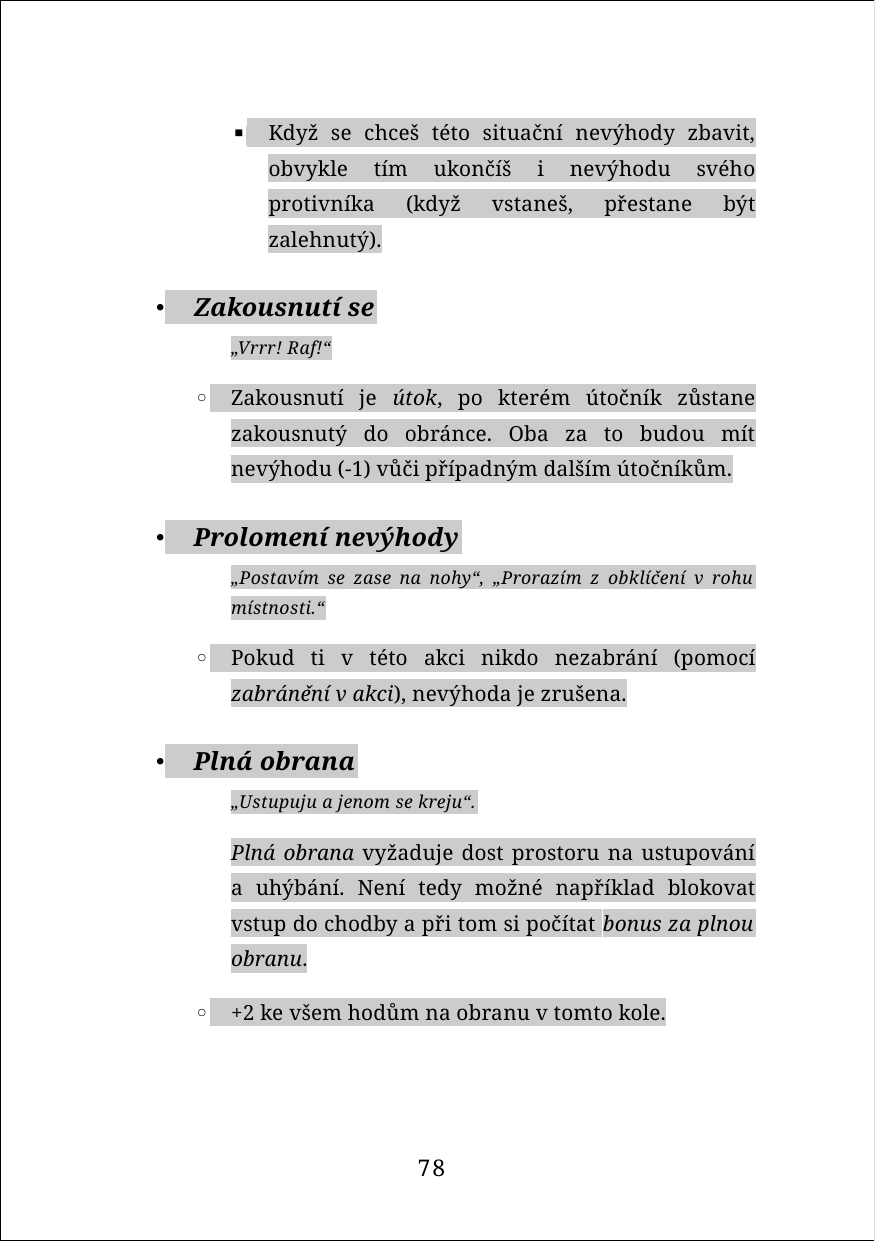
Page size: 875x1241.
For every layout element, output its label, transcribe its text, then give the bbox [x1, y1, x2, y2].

list „Vrrr! Raf!“ [193, 336, 756, 360]
list „Ustupuju a jenom se kreju“. [193, 790, 756, 814]
list Když se chceš této situační nevýhody zbavit, obvykle tím ukončíš i nevýhodu svého protivníka (když vstaneš, přestane být zalehnutý). [231, 118, 756, 253]
list +2 ke všem hodům na obranu v tomto kole. [193, 998, 756, 1026]
subtitle Plná obrana [156, 744, 756, 778]
list „Postavím se zase na nohy“, „Prorazím z obklíčení v rohu místnosti.“ [193, 565, 756, 620]
list Plná obrana vyžaduje dost prostoru na ustupování a uhýbání. Není tedy možné například blokovat vstup do chodby a při tom si počítat bonus za plnou obranu. [193, 838, 756, 973]
subtitle Prolomení nevýhody [156, 519, 756, 554]
list Zakousnutí je útok, po kterém útočník zůstane zakousnutý do obránce. Oba za to budou mít nevýhodu (-1) vůči případným dalším útočníkům. [193, 383, 756, 483]
subtitle Zakousnutí se [156, 290, 756, 324]
list Pokud ti v této akci nikdo nezabrání (pomocí zabránění v akci), nevýhoda je zrušena. [193, 643, 756, 707]
